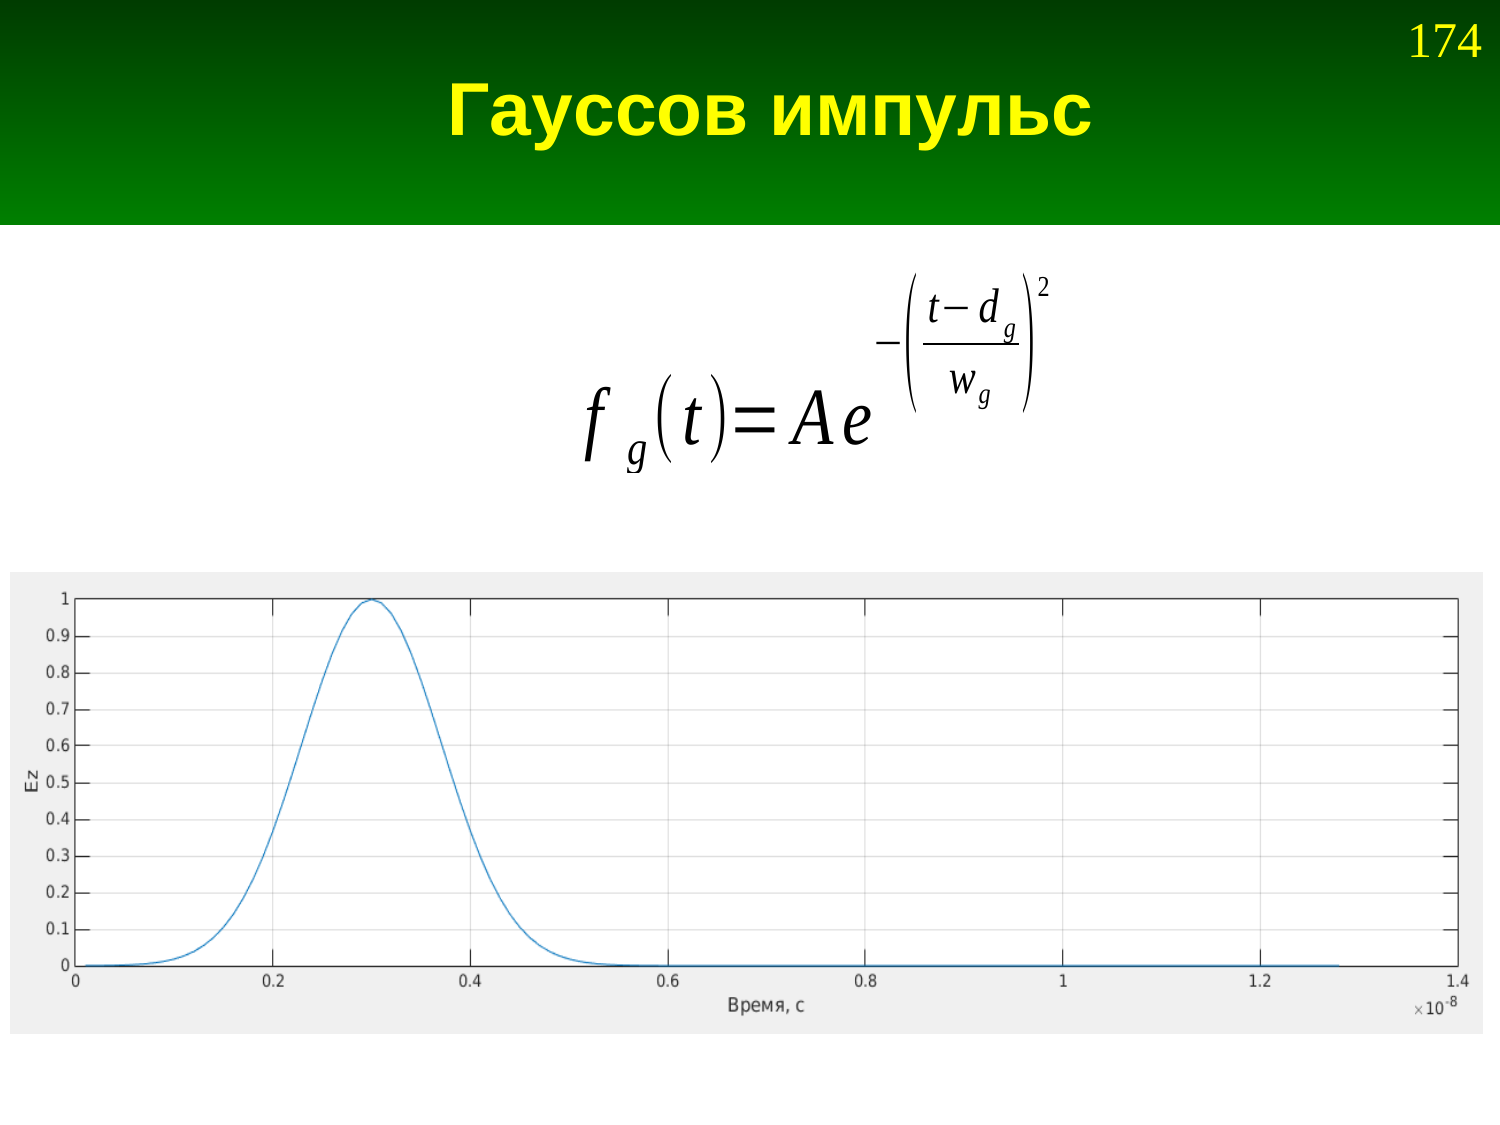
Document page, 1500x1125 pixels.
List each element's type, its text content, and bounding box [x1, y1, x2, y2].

chart [555, 271, 1067, 473]
title Гауссов импульс [100, 7, 1441, 204]
picture [10, 572, 1483, 1034]
